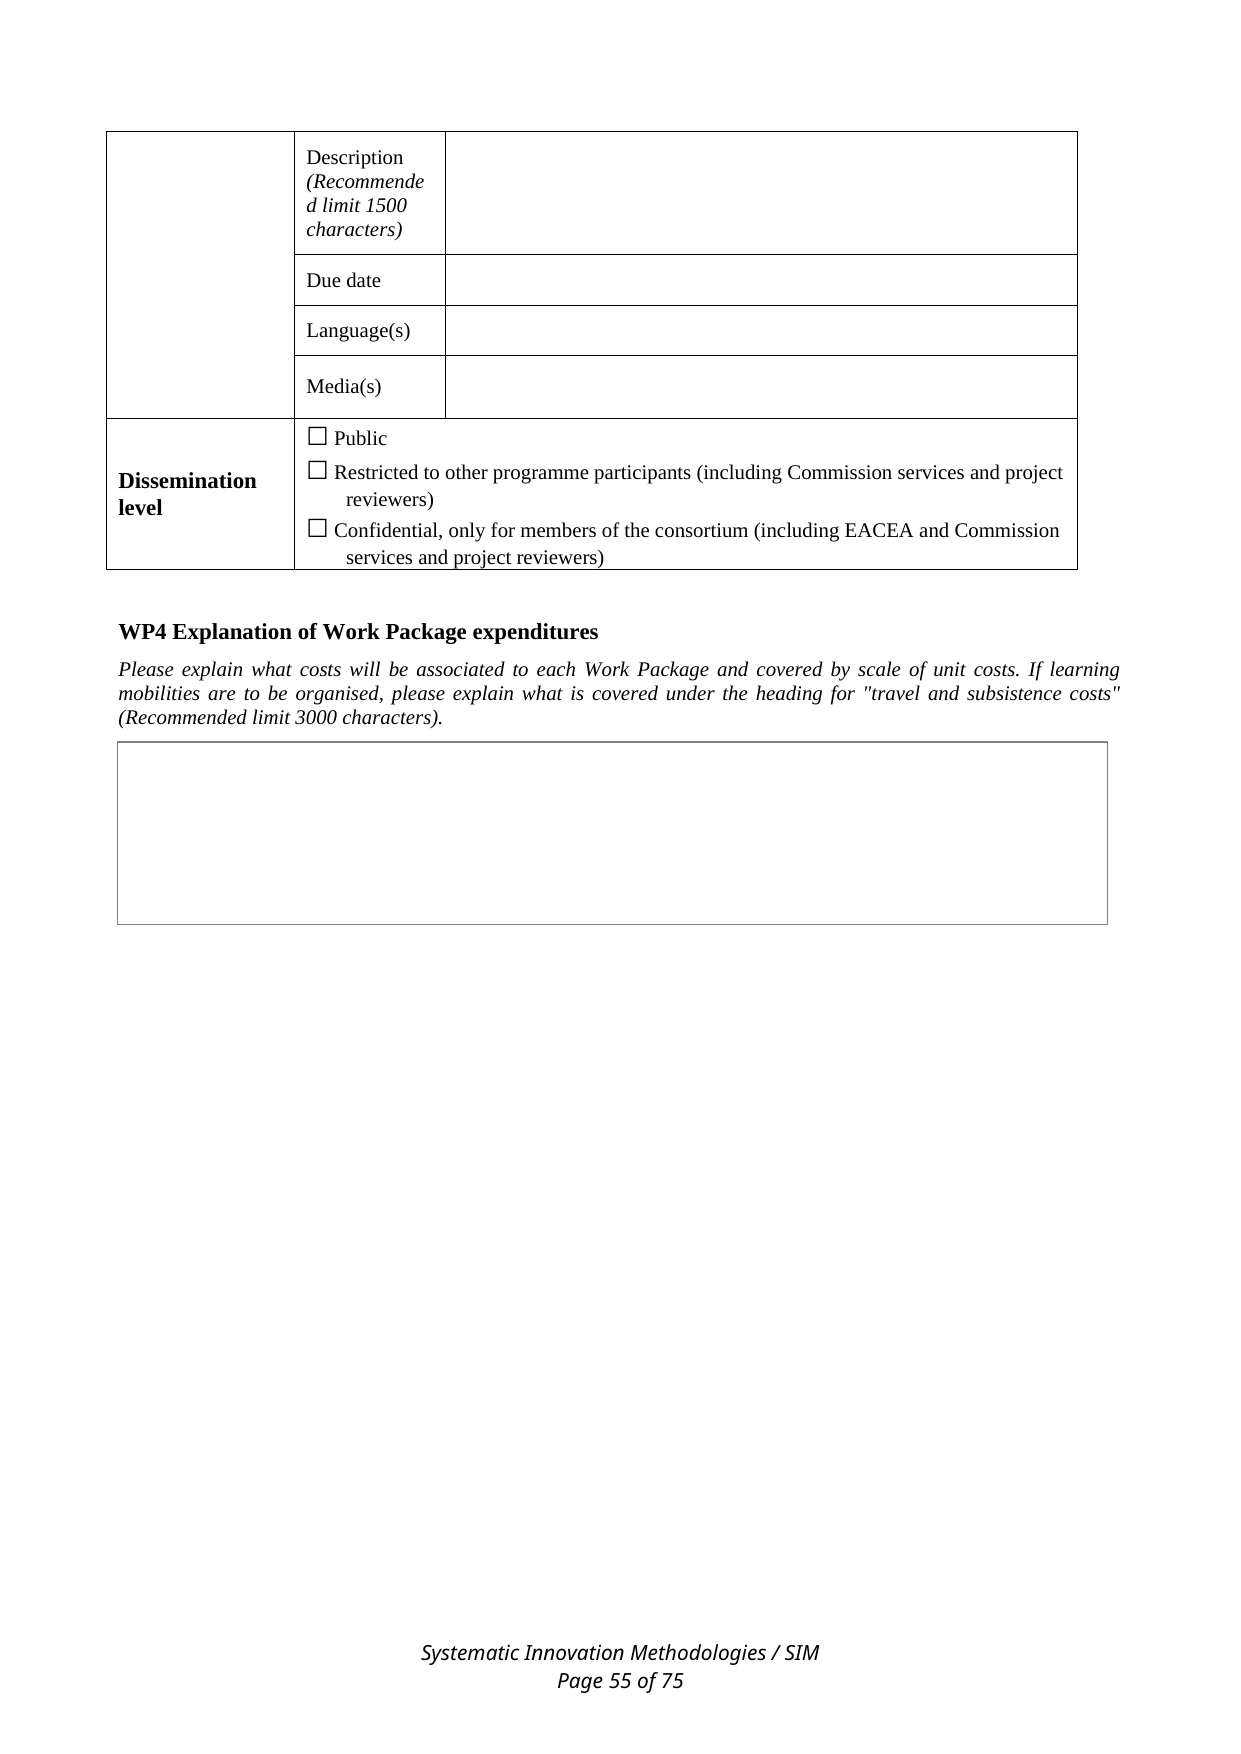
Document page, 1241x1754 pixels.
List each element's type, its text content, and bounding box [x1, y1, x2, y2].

table_cell [446, 306, 1077, 354]
table_cell Media(s) [295, 356, 445, 417]
table_header [107, 132, 294, 417]
table_cell Due date [295, 255, 445, 304]
table_cell ☐ Public ☐ Restricted to other programme participants (including Commission services and project reviewers) ☐ Confidential, only for members of the consortium (including EACEA and Commission services and project reviewers) [295, 419, 1077, 569]
table_cell Dissemination level [107, 419, 294, 569]
table_cell [446, 132, 1077, 254]
table_header [118, 743, 1107, 923]
table_cell Language(s) [295, 306, 445, 354]
text WP4 Explanation of Work Package expenditures [118, 618, 1122, 644]
table_cell [446, 255, 1077, 304]
table_cell [446, 356, 1077, 417]
text Please explain what costs will be associated to each Work Package and covered by scale of unit costs. If learning mobilities are to be organised, please explain what is covered under the heading for "travel and subsistence costs" (Recommended limit 3000 characters). [118, 657, 1122, 729]
table_cell Description (Recommended limit 1500 characters) [295, 132, 445, 254]
